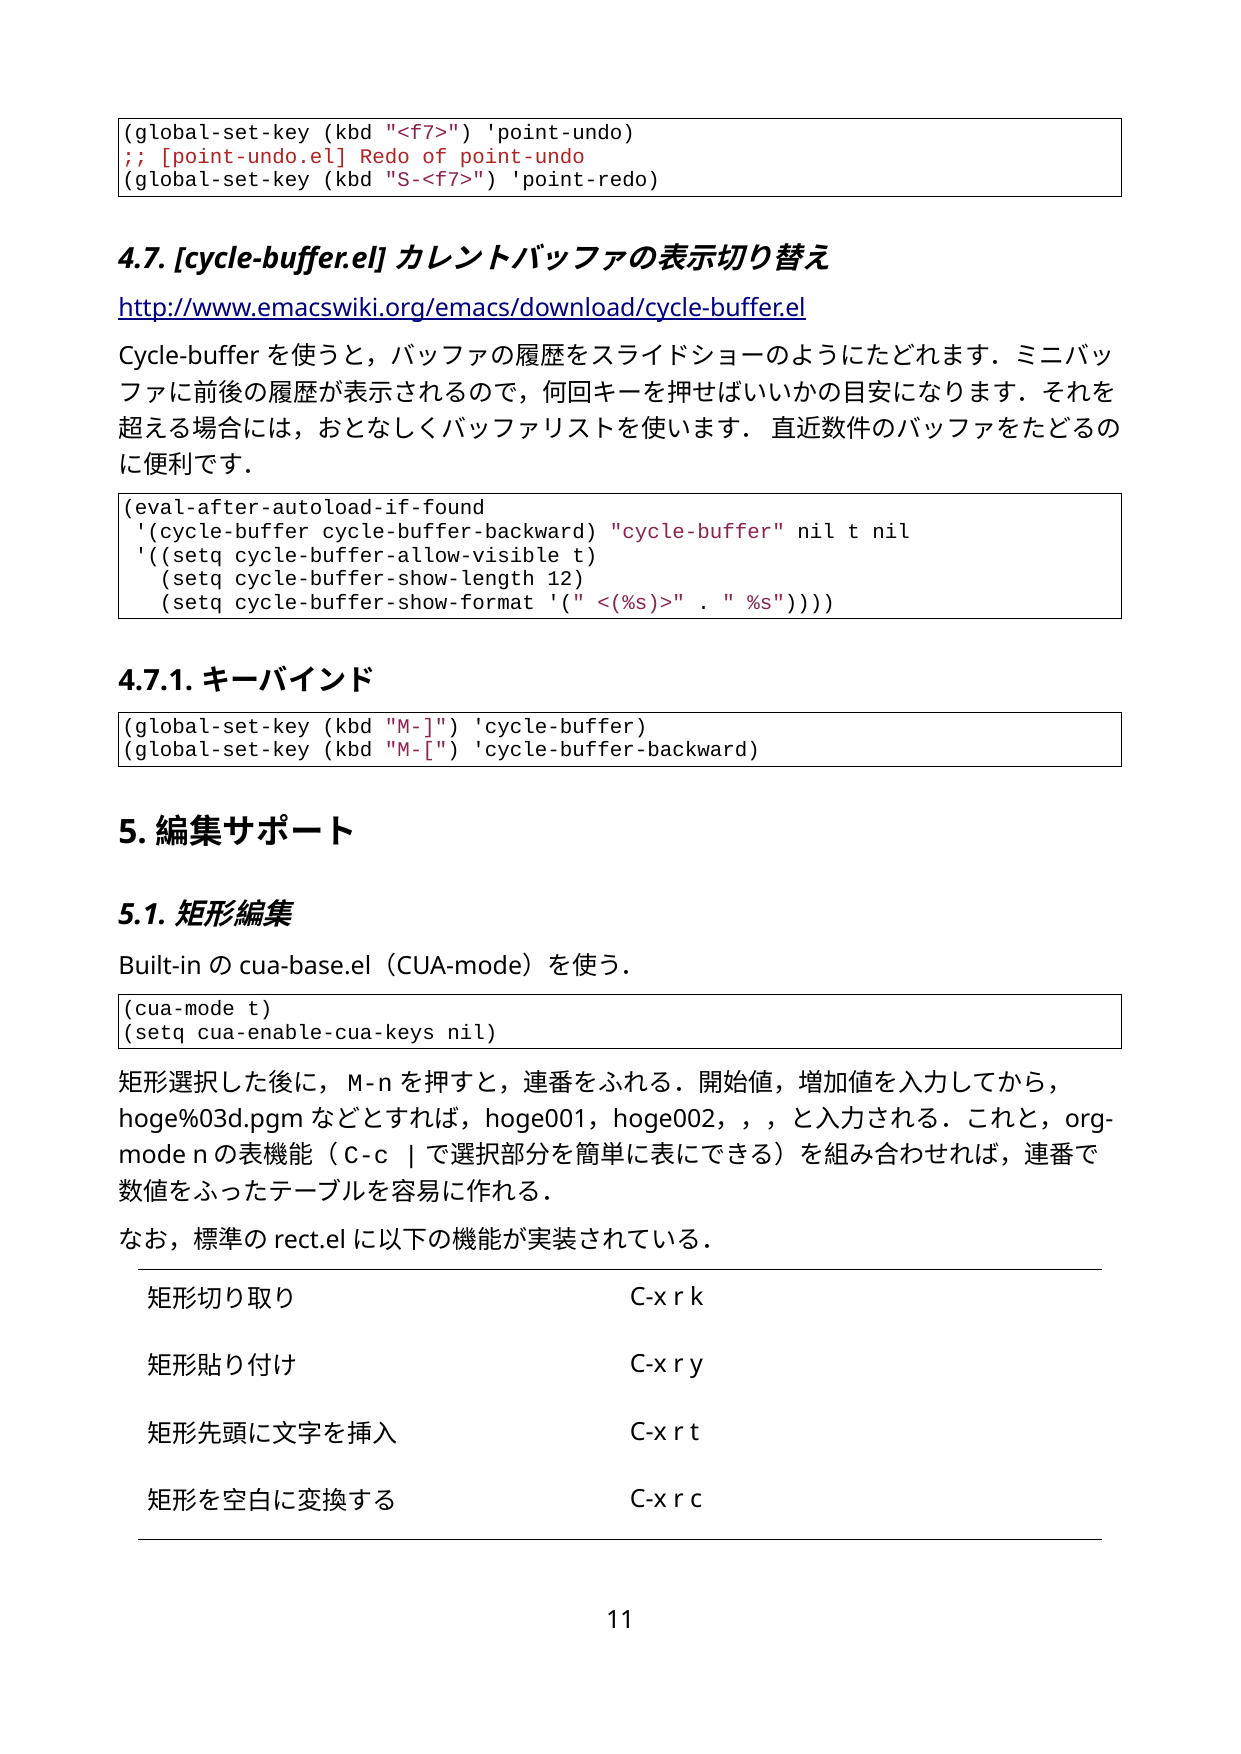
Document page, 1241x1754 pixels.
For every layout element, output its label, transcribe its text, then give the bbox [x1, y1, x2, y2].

table_cell 矩形を空白に変換する [138, 1471, 620, 1539]
text (setq cua-enable-cua-keys nil) [119, 1018, 1121, 1048]
subtitle キーバインド [118, 657, 1122, 699]
table_cell C-x r t [620, 1404, 1102, 1471]
text '(cycle-buffer cycle-buffer-backward) "cycle-buffer" nil t nil [119, 517, 1121, 541]
table_cell 矩形貼り付け [138, 1336, 620, 1404]
table_header 矩形切り取り [138, 1270, 620, 1336]
text (setq cycle-buffer-show-format '(" <(%s)>" . " %s")))) [119, 588, 1121, 618]
subtitle [cycle-buffer.el] カレントバッファの表示切り替え [118, 234, 1122, 277]
text (global-set-key (kbd "<f7>") 'point-undo) [119, 119, 1121, 142]
text (eval-after-autoload-if-found [119, 494, 1121, 517]
table_cell 矩形先頭に文字を挿入 [138, 1404, 620, 1471]
text Cycle-buffer を使うと，バッファの履歴をスライドショーのようにたどれます．ミニバッファに前後の履歴が表示されるので，何回キーを押せばいいかの目安になります．それを超える場合には，おとなしくバッファリストを使います． 直近数件のバッファをたどるのに便利です． [118, 336, 1122, 481]
table_cell C-x r y [620, 1336, 1102, 1404]
subtitle 編集サポート [118, 804, 1122, 853]
text Built-in の cua-base.el（CUA-mode）を使う． [118, 946, 1122, 982]
table_cell C-x r c [620, 1471, 1102, 1539]
text ;; [point-undo.el] Redo of point-undo [119, 142, 1121, 165]
text http://www.emacswiki.org/emacs/download/cycle-buffer.el [118, 289, 1122, 323]
text (setq cycle-buffer-show-length 12) [119, 564, 1121, 588]
text (global-set-key (kbd "M-]") 'cycle-buffer) [119, 713, 1121, 735]
text なお，標準の rect.el に以下の機能が実装されている． [118, 1220, 1122, 1256]
text (cua-mode t) [119, 995, 1121, 1018]
text 矩形選択した後に， M-n を押すと，連番をふれる．開始値，増加値を入力してから，hoge%03d.pgm などとすれば，hoge001，hoge002，，，と入力される．これと，org-mode nの表機能（ C-c | で選択部分を簡単に表にできる）を組み合わせれば，連番で数値をふったテーブルを容易に作れる． [118, 1062, 1122, 1207]
subtitle 矩形編集 [118, 891, 1122, 933]
text (global-set-key (kbd "M-[") 'cycle-buffer-backward) [119, 735, 1121, 766]
table_header C-x r k [620, 1270, 1102, 1336]
text '((setq cycle-buffer-allow-visible t) [119, 541, 1121, 564]
text (global-set-key (kbd "S-<f7>") 'point-redo) [119, 165, 1121, 196]
